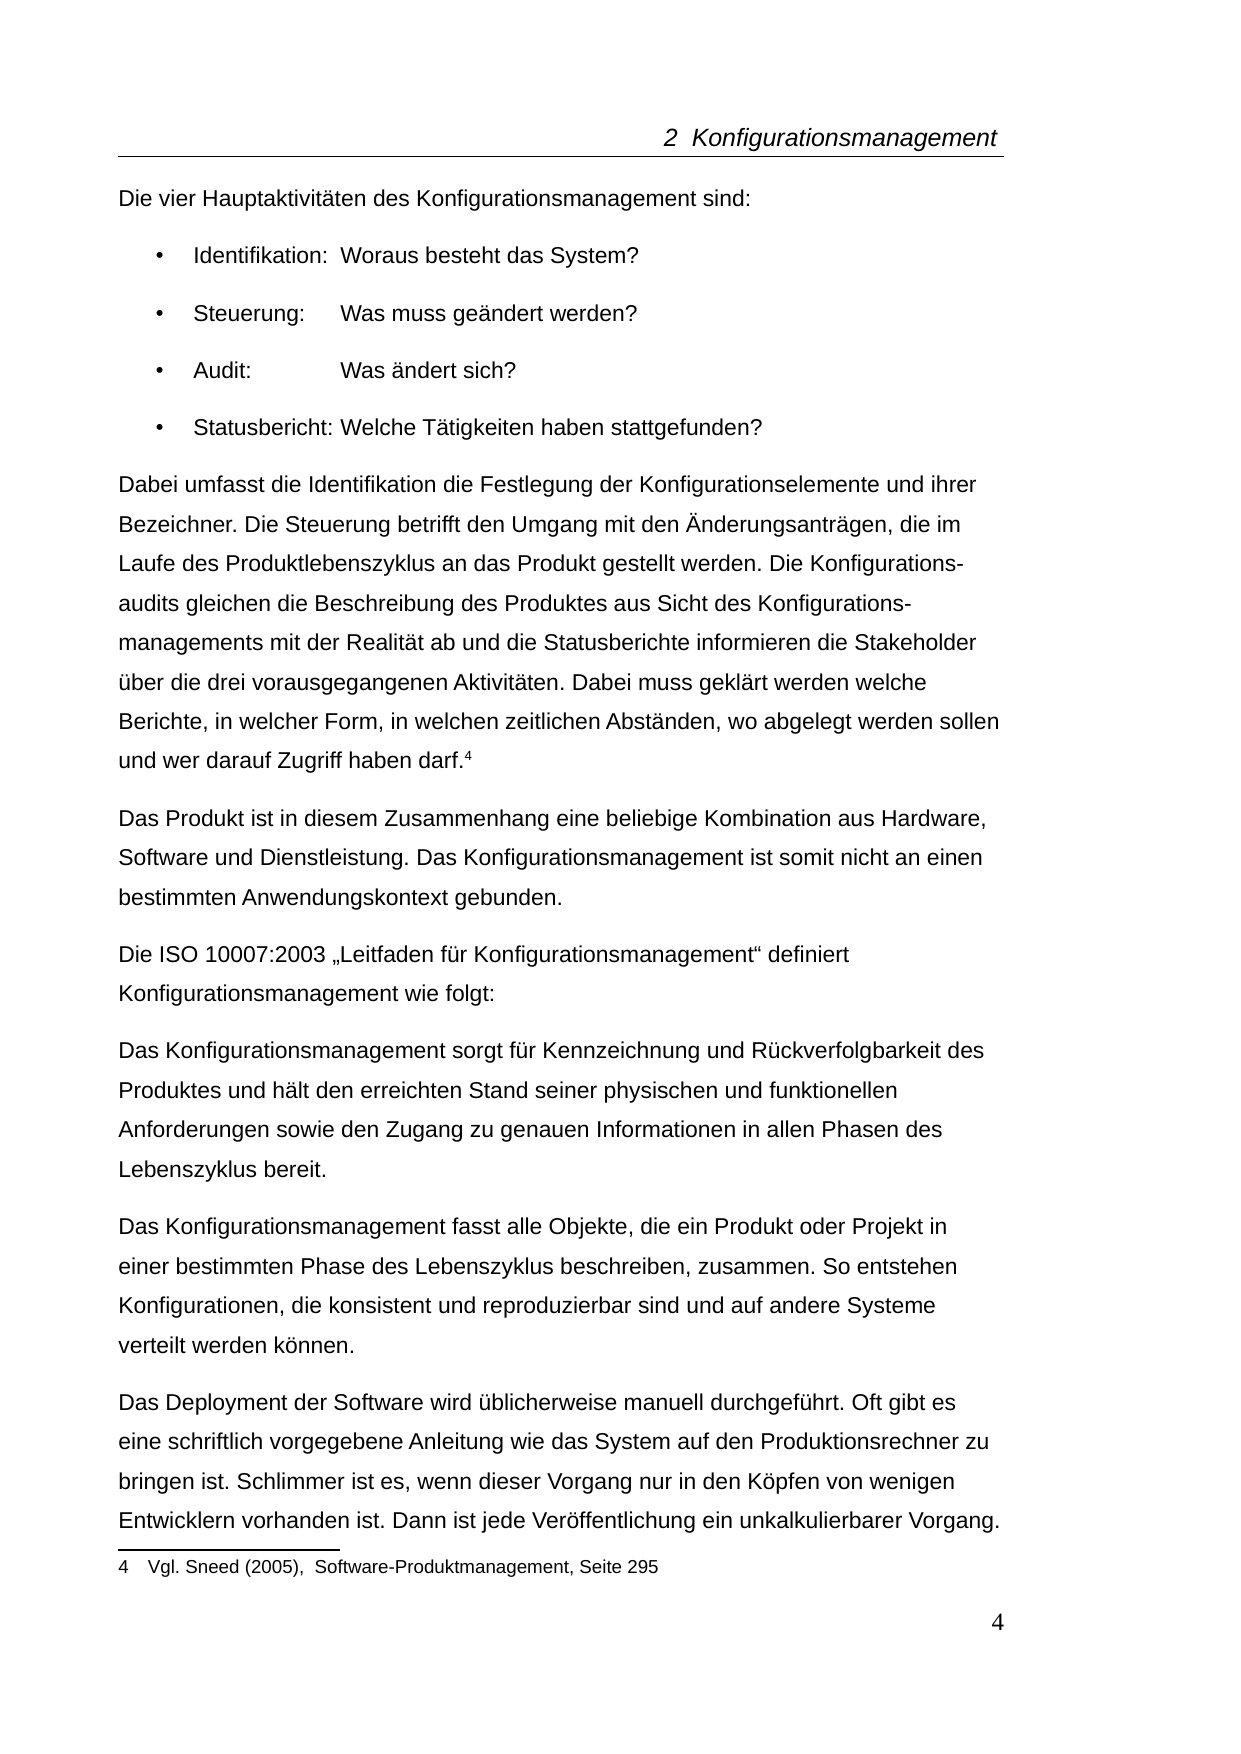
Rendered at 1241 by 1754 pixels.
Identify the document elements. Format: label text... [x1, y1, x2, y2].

list Identifikation: Woraus besteht das System? [156, 242, 1004, 269]
text Das Konfigurationsmanagement sorgt für Kennzeichnung und Rückverfolgbarkeit des Produktes und hält den erreichten Stand seiner physischen und funktionellen Anforderungen sowie den Zugang zu genauen Informationen in allen Phasen des Lebenszyklus bereit. [118, 1037, 1004, 1182]
text Das Deployment der Software wird üblicherweise manuell durchgeführt. Oft gibt es eine schriftlich vorgegebene Anleitung wie das System auf den Produktionsrechner zu bringen ist. Schlimmer ist es, wenn dieser Vorgang nur in den Köpfen von wenigen Entwicklern vorhanden ist. Dann ist jede Veröffentlichung ein unkalkulierbarer Vorgang. [118, 1389, 1004, 1533]
list Audit: Was ändert sich? [156, 357, 1004, 383]
list Steuerung: Was muss geändert werden? [156, 299, 1004, 326]
text Dabei umfasst die Identifikation die Festlegung der Konfigurationselemente und ihrer Bezeichner. Die Steuerung betrifft den Umgang mit den Änderungsanträgen, die im Laufe des Produktlebenszyklus an das Produkt gestellt werden. Die Konfigurations-audits gleichen die Beschreibung des Produktes aus Sicht des Konfigurations-managements mit der Realität ab und die Statusberichte informieren die Stakeholder über die drei vorausgegangenen Aktivitäten. Dabei muss geklärt werden welche Berichte, in welcher Form, in welchen zeitlichen Abständen, wo abgelegt werden sollen und wer darauf Zugriff haben darf. [118, 471, 1004, 774]
text Das Produkt ist in diesem Zusammenhang eine beliebige Kombination aus Hardware, Software und Dienstleistung. Das Konfigurationsmanagement ist somit nicht an einen bestimmten Anwendungskontext gebunden. [118, 805, 1004, 910]
text Die vier Hauptaktivitäten des Konfigurationsmanagement sind: [118, 185, 1004, 212]
list Statusbericht: Welche Tätigkeiten haben stattgefunden? [156, 414, 1004, 440]
text Vgl. Sneed (2005), Software-Produktmanagement, Seite 295 [118, 1556, 1004, 1578]
text Das Konfigurationsmanagement fasst alle Objekte, die ein Produkt oder Projekt in einer bestimmten Phase des Lebenszyklus beschreiben, zusammen. So entstehen Konfigurationen, die konsistent und reproduzierbar sind und auf andere Systeme verteilt werden können. [118, 1213, 1004, 1358]
text Die ISO 10007:2003 „Leitfaden für Konfigurationsmanagement“ definiert Konfigurationsmanagement wie folgt: [118, 941, 1004, 1007]
